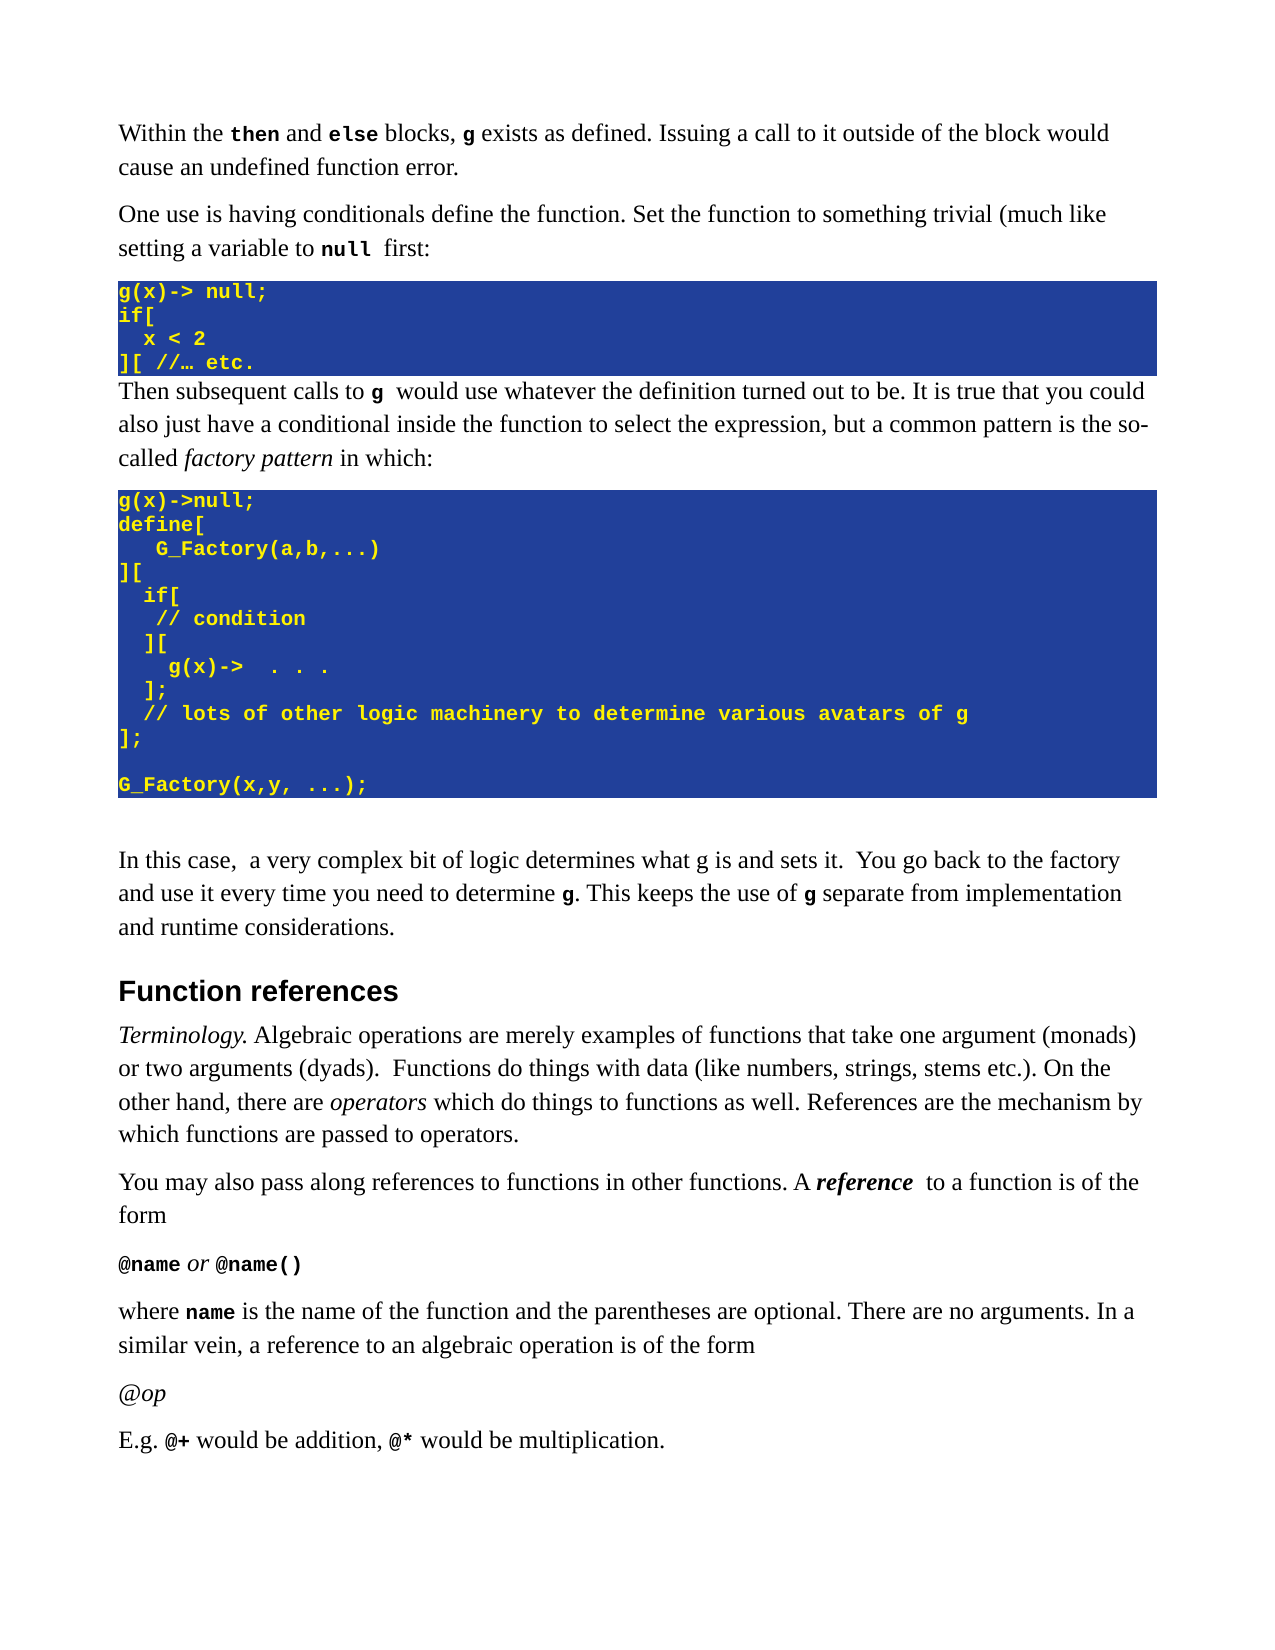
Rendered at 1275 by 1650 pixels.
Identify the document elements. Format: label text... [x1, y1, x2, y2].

text if[ [118, 305, 1157, 328]
text define[ [118, 514, 1157, 537]
text In this case, a very complex bit of logic determines what g is and sets it. You go back to the factory and use it every time you need to determine g. This keeps the use of g separate from implementation and runtime considerations. [118, 845, 1157, 941]
text @name or @name() [118, 1248, 1157, 1277]
text Terminology. Algebraic operations are merely examples of functions that take one argument (monads) or two arguments (dyads). Functions do things with data (like numbers, strings, stems etc.). On the other hand, there are operators which do things to functions as well. References are the mechanism by which functions are passed to operators. [118, 1021, 1157, 1148]
text @op [118, 1378, 1157, 1407]
text You may also pass along references to functions in other functions. A reference to a function is of the form [118, 1167, 1157, 1229]
text g(x)-> null; [118, 281, 1157, 305]
text ]; [118, 679, 1157, 703]
text ]; [118, 727, 1157, 750]
text where name is the name of the function and the parentheses are optional. There are no arguments. In a similar vein, a reference to an algebraic operation is of the form [118, 1296, 1157, 1359]
subtitle Function references [118, 974, 1157, 1008]
text Within the then and else blocks, g exists as defined. Issuing a call to it outside of the block would cause an undefined function error. [118, 118, 1157, 181]
text ][ [118, 632, 1157, 656]
text E.g. @+ would be addition, @* would be multiplication. [118, 1425, 1157, 1455]
text g(x)-> . . . [118, 656, 1157, 679]
text G_Factory(a,b,...) [118, 537, 1157, 561]
text if[ [118, 585, 1157, 608]
text ][ [118, 561, 1157, 585]
text g(x)->null; [118, 490, 1157, 514]
text // lots of other logic machinery to determine various avatars of g [118, 703, 1157, 727]
text Then subsequent calls to g would use whatever the definition turned out to be. It is true that you could also just have a conditional inside the function to select the expression, but a common pattern is the so-called factory pattern in which: [118, 376, 1157, 471]
text One use is having conditionals define the function. Set the function to something trivial (much like setting a variable to null first: [118, 199, 1157, 262]
text ][ //… etc. [118, 352, 1157, 376]
text x < 2 [118, 328, 1157, 352]
text // condition [118, 608, 1157, 632]
text G_Factory(x,y, ...); [118, 774, 1157, 798]
